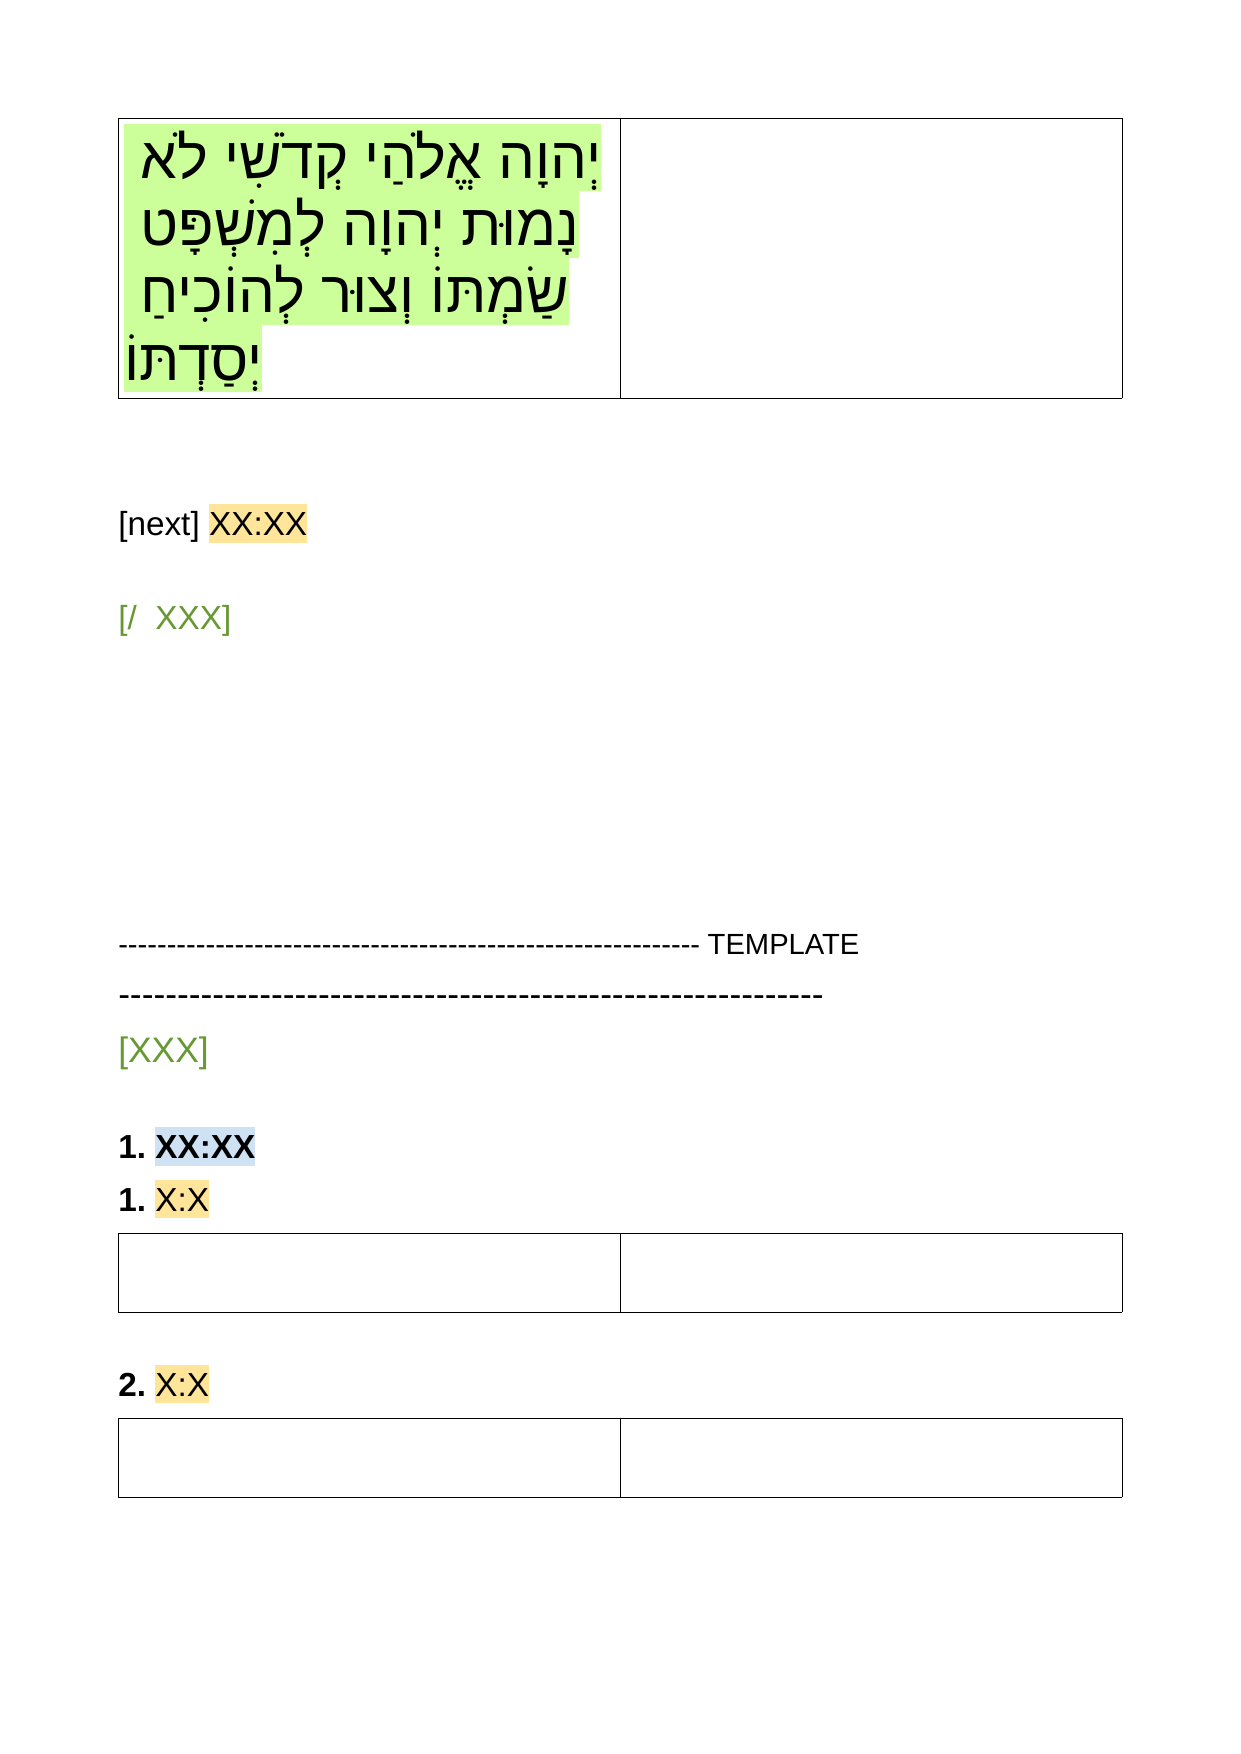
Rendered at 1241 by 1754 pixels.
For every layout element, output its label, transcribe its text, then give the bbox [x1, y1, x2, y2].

text 1. X:X [118, 1180, 1122, 1218]
text [/ XXX] [118, 598, 1122, 637]
table_header [621, 1419, 1122, 1497]
table_header [119, 1234, 620, 1312]
table_header [119, 1419, 620, 1497]
text 2. X:X [118, 1365, 1122, 1403]
text ------------------------------------------------------------ TEMPLATE [118, 927, 1122, 961]
text ------------------------------------------------------------ [118, 973, 1122, 1014]
table_header [621, 1234, 1122, 1312]
table_header [621, 119, 1122, 398]
text [XXX] [118, 1030, 1122, 1070]
table_header יְהוָה אֱלֹהַי קְדֹשִׁי לֹא נָמוּת יְהוָה לְמִשְׁפָּט שַׂמְתּוֹ וְצוּר לְהוֹכִיחַ יְסַדְתּוֹ [119, 119, 620, 398]
text 1. XX:XX [118, 1127, 1122, 1166]
text [next] XX:XX [118, 504, 1122, 543]
